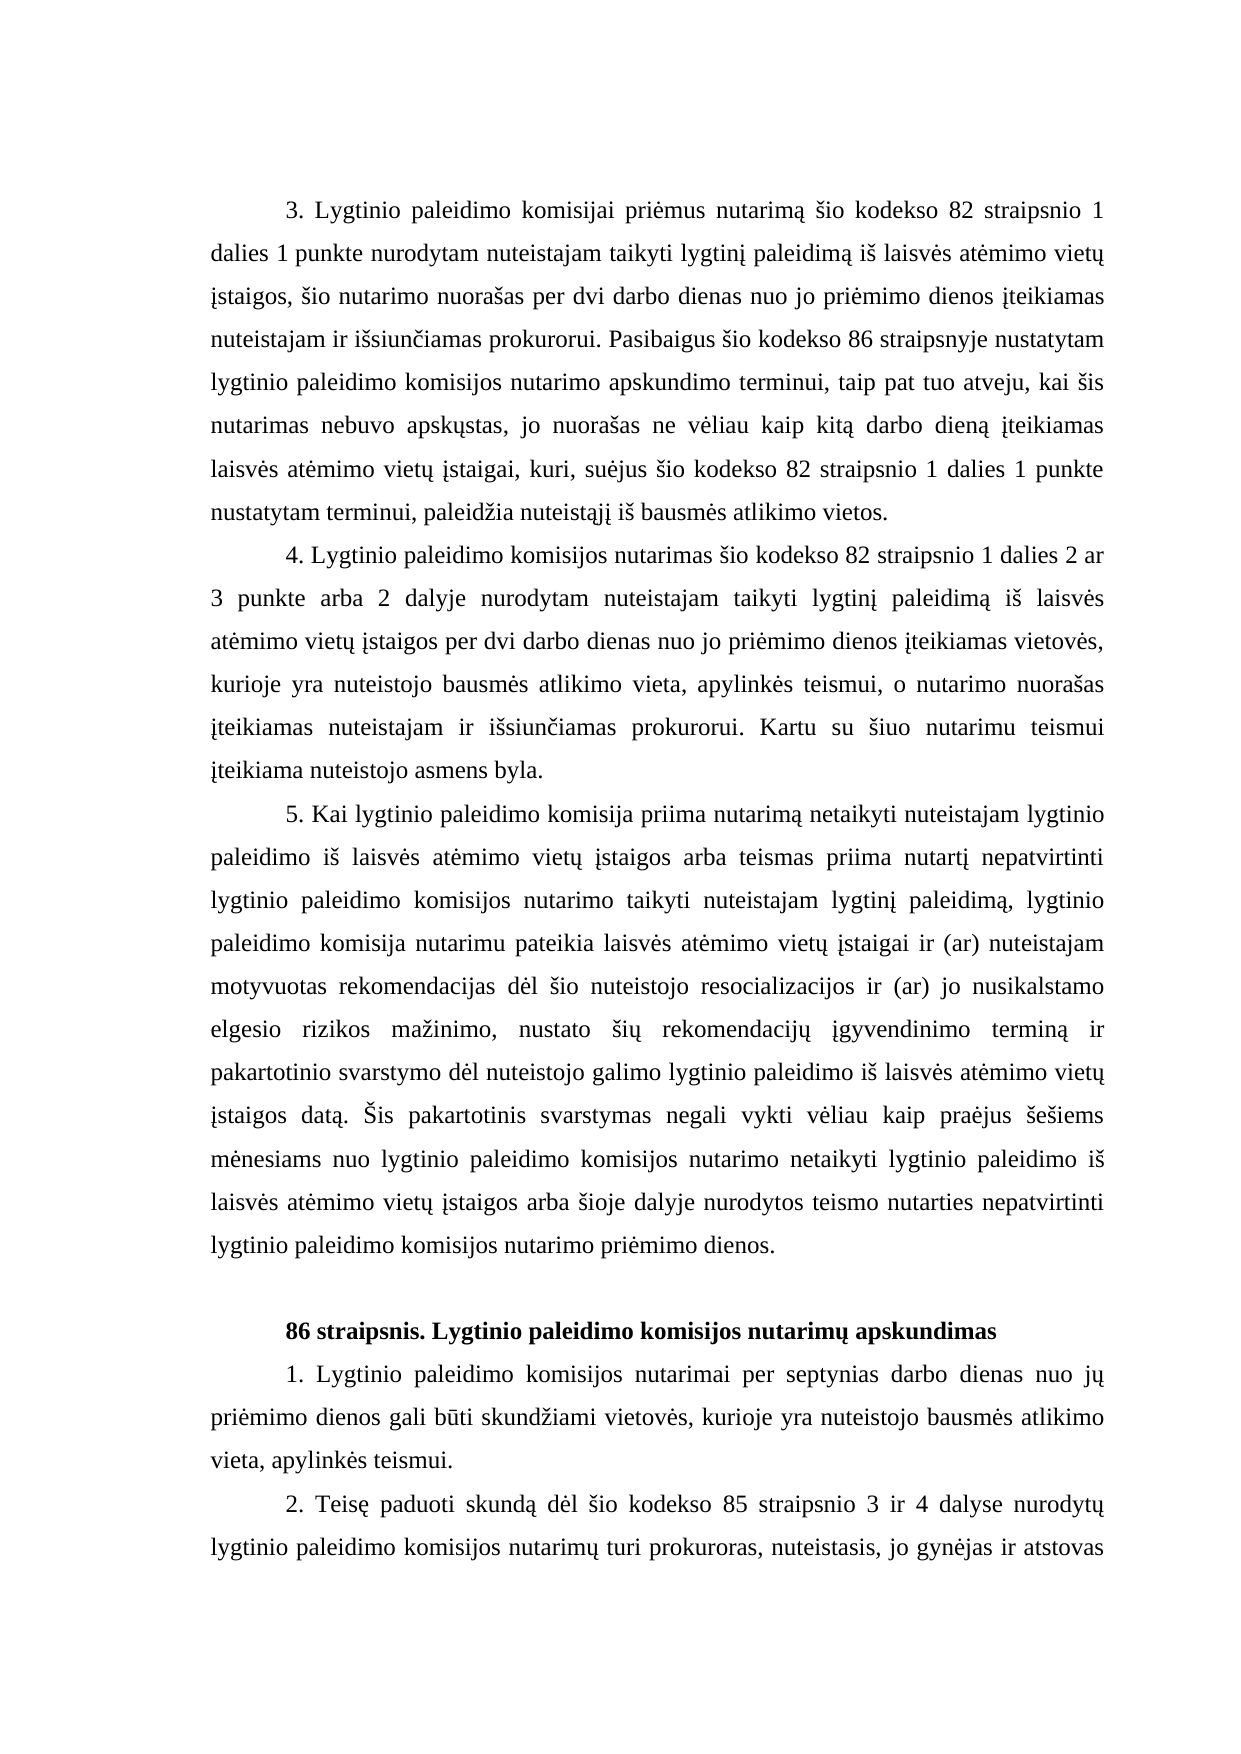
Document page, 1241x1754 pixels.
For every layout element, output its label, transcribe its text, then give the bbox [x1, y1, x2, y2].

text 3. Lygtinio paleidimo komisijai priėmus nutarimą šio kodekso 82 straipsnio 1 dalies 1 punkte nurodytam nuteistajam taikyti lygtinį paleidimą iš laisvės atėmimo vietų įstaigos, šio nutarimo nuorašas per dvi darbo dienas nuo jo priėmimo dienos įteikiamas nuteistajam ir išsiunčiamas prokurorui. Pasibaigus šio kodekso 86 straipsnyje nustatytam lygtinio paleidimo komisijos nutarimo apskundimo terminui, taip pat tuo atveju, kai šis nutarimas nebuvo apskųstas, jo nuorašas ne vėliau kaip kitą darbo dieną įteikiamas laisvės atėmimo vietų įstaigai, kuri, suėjus šio kodekso 82 straipsnio 1 dalies 1 punkte nustatytam terminui, paleidžia nuteistąjį iš bausmės atlikimo vietos. [210, 195, 1105, 526]
text 86 straipsnis. Lygtinio paleidimo komisijos nutarimų apskundimas [210, 1316, 1105, 1345]
text 1. Lygtinio paleidimo komisijos nutarimai per septynias darbo dienas nuo jų priėmimo dienos gali būti skundžiami vietovės, kurioje yra nuteistojo bausmės atlikimo vieta, apylinkės teismui. [210, 1359, 1105, 1474]
text 5. Kai lygtinio paleidimo komisija priima nutarimą netaikyti nuteistajam lygtinio paleidimo iš laisvės atėmimo vietų įstaigos arba teismas priima nutartį nepatvirtinti lygtinio paleidimo komisijos nutarimo taikyti nuteistajam lygtinį paleidimą, lygtinio paleidimo komisija nutarimu pateikia laisvės atėmimo vietų įstaigai ir (ar) nuteistajam motyvuotas rekomendacijas dėl šio nuteistojo resocializacijos ir (ar) jo nusikalstamo elgesio rizikos mažinimo, nustato šių rekomendacijų įgyvendinimo terminą ir pakartotinio svarstymo dėl nuteistojo galimo lygtinio paleidimo iš laisvės atėmimo vietų įstaigos datą. Šis pakartotinis svarstymas negali vykti vėliau kaip praėjus šešiems mėnesiams nuo lygtinio paleidimo komisijos nutarimo netaikyti lygtinio paleidimo iš laisvės atėmimo vietų įstaigos arba šioje dalyje nurodytos teismo nutarties nepatvirtinti lygtinio paleidimo komisijos nutarimo priėmimo dienos. [210, 799, 1105, 1259]
text 4. Lygtinio paleidimo komisijos nutarimas šio kodekso 82 straipsnio 1 dalies 2 ar 3 punkte arba 2 dalyje nurodytam nuteistajam taikyti lygtinį paleidimą iš laisvės atėmimo vietų įstaigos per dvi darbo dienas nuo jo priėmimo dienos įteikiamas vietovės, kurioje yra nuteistojo bausmės atlikimo vieta, apylinkės teismui, o nutarimo nuorašas įteikiamas nuteistajam ir išsiunčiamas prokurorui. Kartu su šiuo nutarimu teismui įteikiama nuteistojo asmens byla. [210, 540, 1105, 784]
text 2. Teisę paduoti skundą dėl šio kodekso 85 straipsnio 3 ir 4 dalyse nurodytų lygtinio paleidimo komisijos nutarimų turi prokuroras, nuteistasis, jo gynėjas ir atstovas [210, 1489, 1105, 1561]
